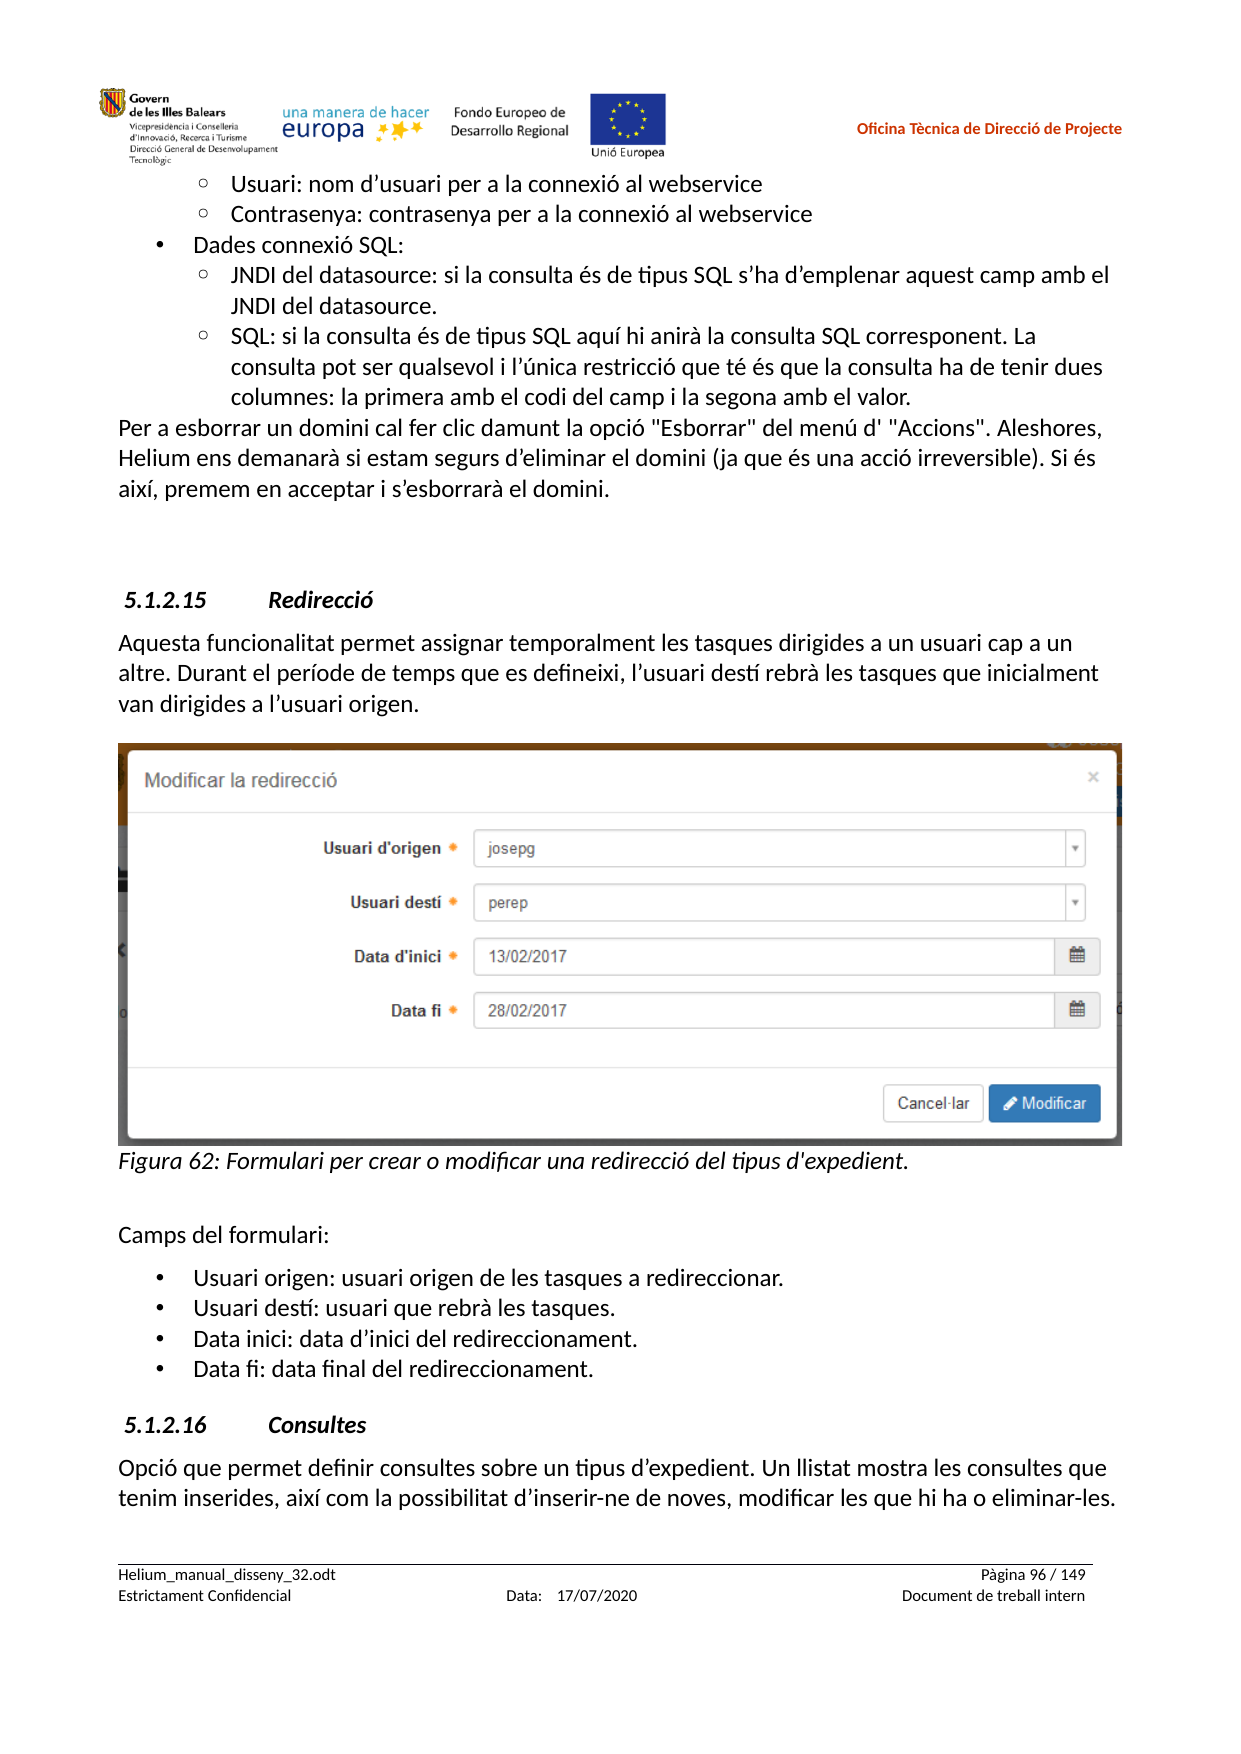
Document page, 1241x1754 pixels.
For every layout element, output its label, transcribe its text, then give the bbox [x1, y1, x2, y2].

list Data inici: data d’inici del redireccionament. [156, 1323, 1122, 1353]
list Usuari: nom d’usuari per a la connexió al webservice [193, 168, 1122, 198]
list Usuari destí: usuari que rebrà les tasques. [156, 1292, 1122, 1323]
list SQL: si la consulta és de tipus SQL aquí hi anirà la consulta SQL corresponent. La consulta pot ser qualsevol i l’única restricció que té és que la consulta ha de tenir dues columnes: la primera amb el codi del camp i la segona amb el valor. [193, 321, 1122, 412]
list Contrasenya: contrasenya per a la connexió al webservice [193, 198, 1122, 229]
picture [99, 87, 668, 166]
list Data fi: data final del redireccionament. [156, 1353, 1122, 1384]
list JNDI del datasource: si la consulta és de tipus SQL s’ha d’emplenar aquest camp amb el JNDI del datasource. [193, 259, 1122, 321]
text Figura 62: Formulari per crear o modificar una redirecció del tipus d'expedient. [118, 1146, 1122, 1176]
text Per a esborrar un domini cal fer clic damunt la opció "Esborrar" del menú d' "Accions". Aleshores, Helium ens demanarà si estam segurs d’eliminar el domini (ja que és una acció irreversible). Si és així, premem en acceptar i s’esborrarà el domini. [118, 412, 1122, 504]
subtitle Redirecció [118, 584, 1122, 614]
picture [118, 743, 1123, 1146]
subtitle Consultes [118, 1409, 1122, 1439]
text Camps del formulari: [118, 1219, 1122, 1249]
text Opció que permet definir consultes sobre un tipus d’expedient. Un llistat mostra les consultes que tenim inserides, així com la possibilitat d’inserir-ne de noves, modificar les que hi ha o eliminar-les. [118, 1452, 1122, 1513]
list Usuari origen: usuari origen de les tasques a redireccionar. [156, 1262, 1122, 1292]
text Aquesta funcionalitat permet assignar temporalment les tasques dirigides a un usuari cap a un altre. Durant el període de temps que es defineixi, l’usuari destí rebrà les tasques que inicialment van dirigides a l’usuari origen. [118, 627, 1122, 718]
list Dades connexió SQL: [156, 229, 1122, 259]
